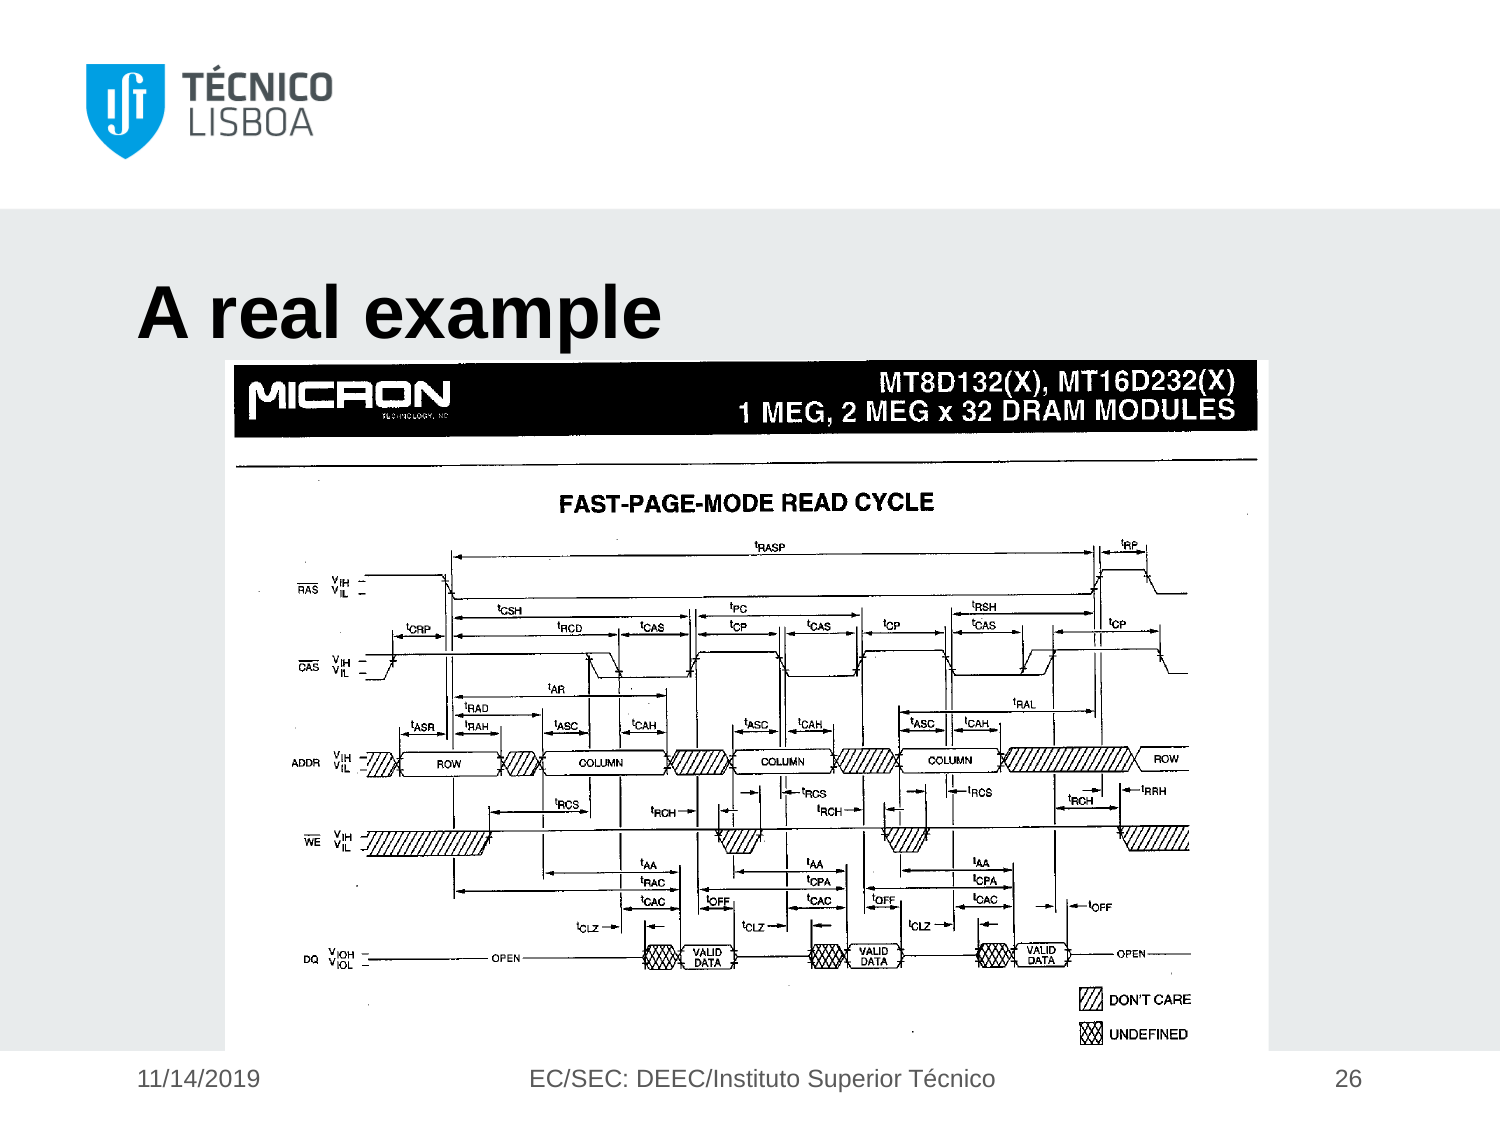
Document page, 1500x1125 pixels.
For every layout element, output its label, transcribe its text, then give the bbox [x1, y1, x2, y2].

slide_number 11/14/2019 [121, 1052, 425, 1103]
picture [0, 0, 1500, 1125]
title A real example [121, 237, 1378, 381]
slide_number [1077, 1052, 1378, 1103]
footer EC/SEC: DEEC/Instituto Superior Técnico [512, 1053, 1021, 1103]
